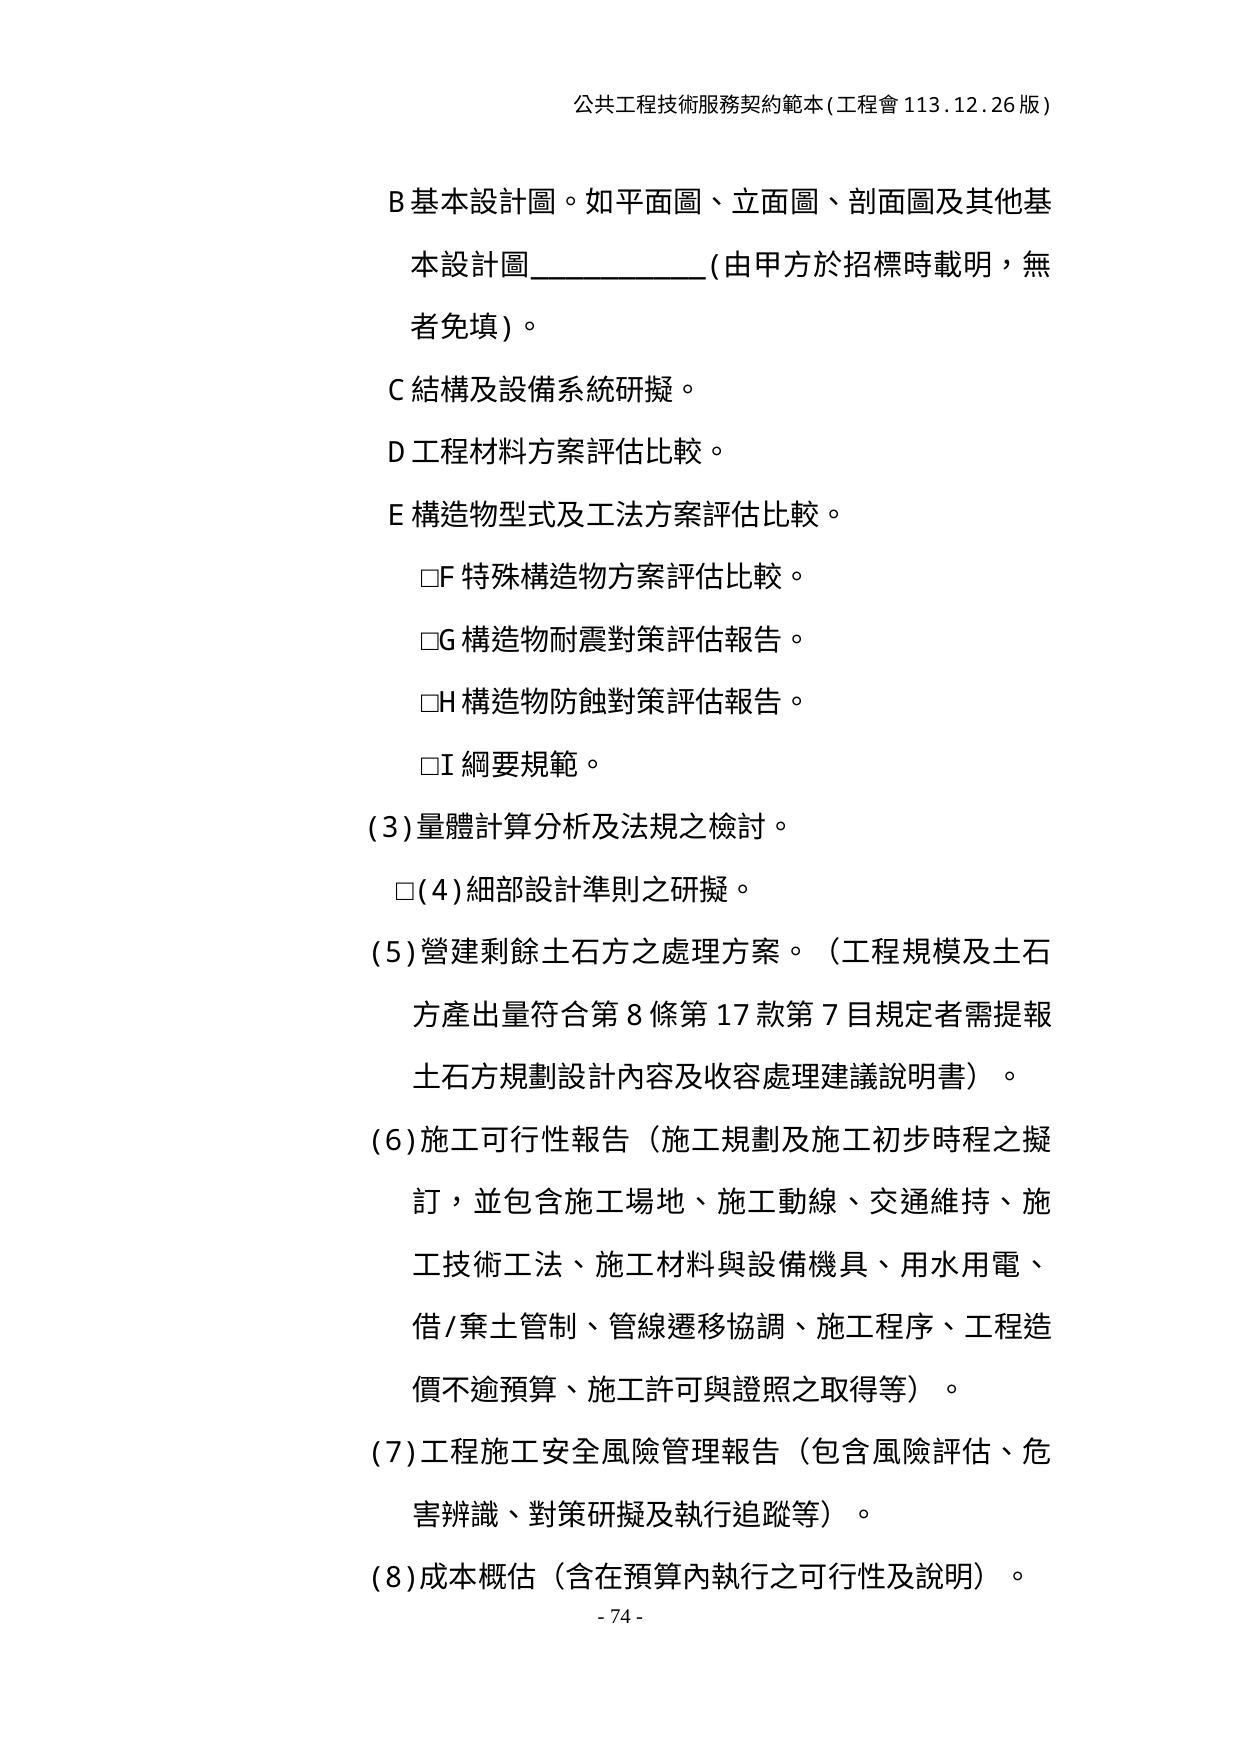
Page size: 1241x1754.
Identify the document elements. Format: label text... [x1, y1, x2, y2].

text (5)營建剩餘土石方之處理方案。（工程規模及土石方產出量符合第8條第17款第7目規定者需提報土石方規劃設計內容及收容處理建議說明書）。 [367, 908, 1053, 1096]
text □G構造物耐震對策評估報告。 [421, 596, 1053, 658]
text E構造物型式及工法方案評估比較。 [387, 471, 1053, 533]
text (7)工程施工安全風險管理報告（包含風險評估、危害辨識、對策研擬及執行追蹤等）。 [367, 1408, 1053, 1533]
text (8)成本概估（含在預算內執行之可行性及說明）。 [367, 1533, 1053, 1596]
text (3)量體計算分析及法規之檢討。 [364, 783, 1053, 846]
text □H構造物防蝕對策評估報告。 [421, 658, 1053, 721]
text B基本設計圖。如平面圖、立面圖、剖面圖及其他基本設計圖__________(由甲方於招標時載明，無者免填)。 [387, 158, 1053, 346]
text (6)施工可行性報告（施工規劃及施工初步時程之擬訂，並包含施工場地、施工動線、交通維持、施工技術工法、施工材料與設備機具、用水用電、借/棄土管制、管線遷移協調、施工程序、工程造價不逾預算、施工許可與證照之取得等）。 [367, 1096, 1053, 1408]
text C結構及設備系統研擬。 [387, 346, 1053, 408]
text □(4)細部設計準則之研擬。 [396, 846, 1053, 908]
text □I綱要規範。 [421, 721, 1053, 783]
text □F特殊構造物方案評估比較。 [421, 533, 1053, 596]
text D工程材料方案評估比較。 [387, 408, 1053, 471]
